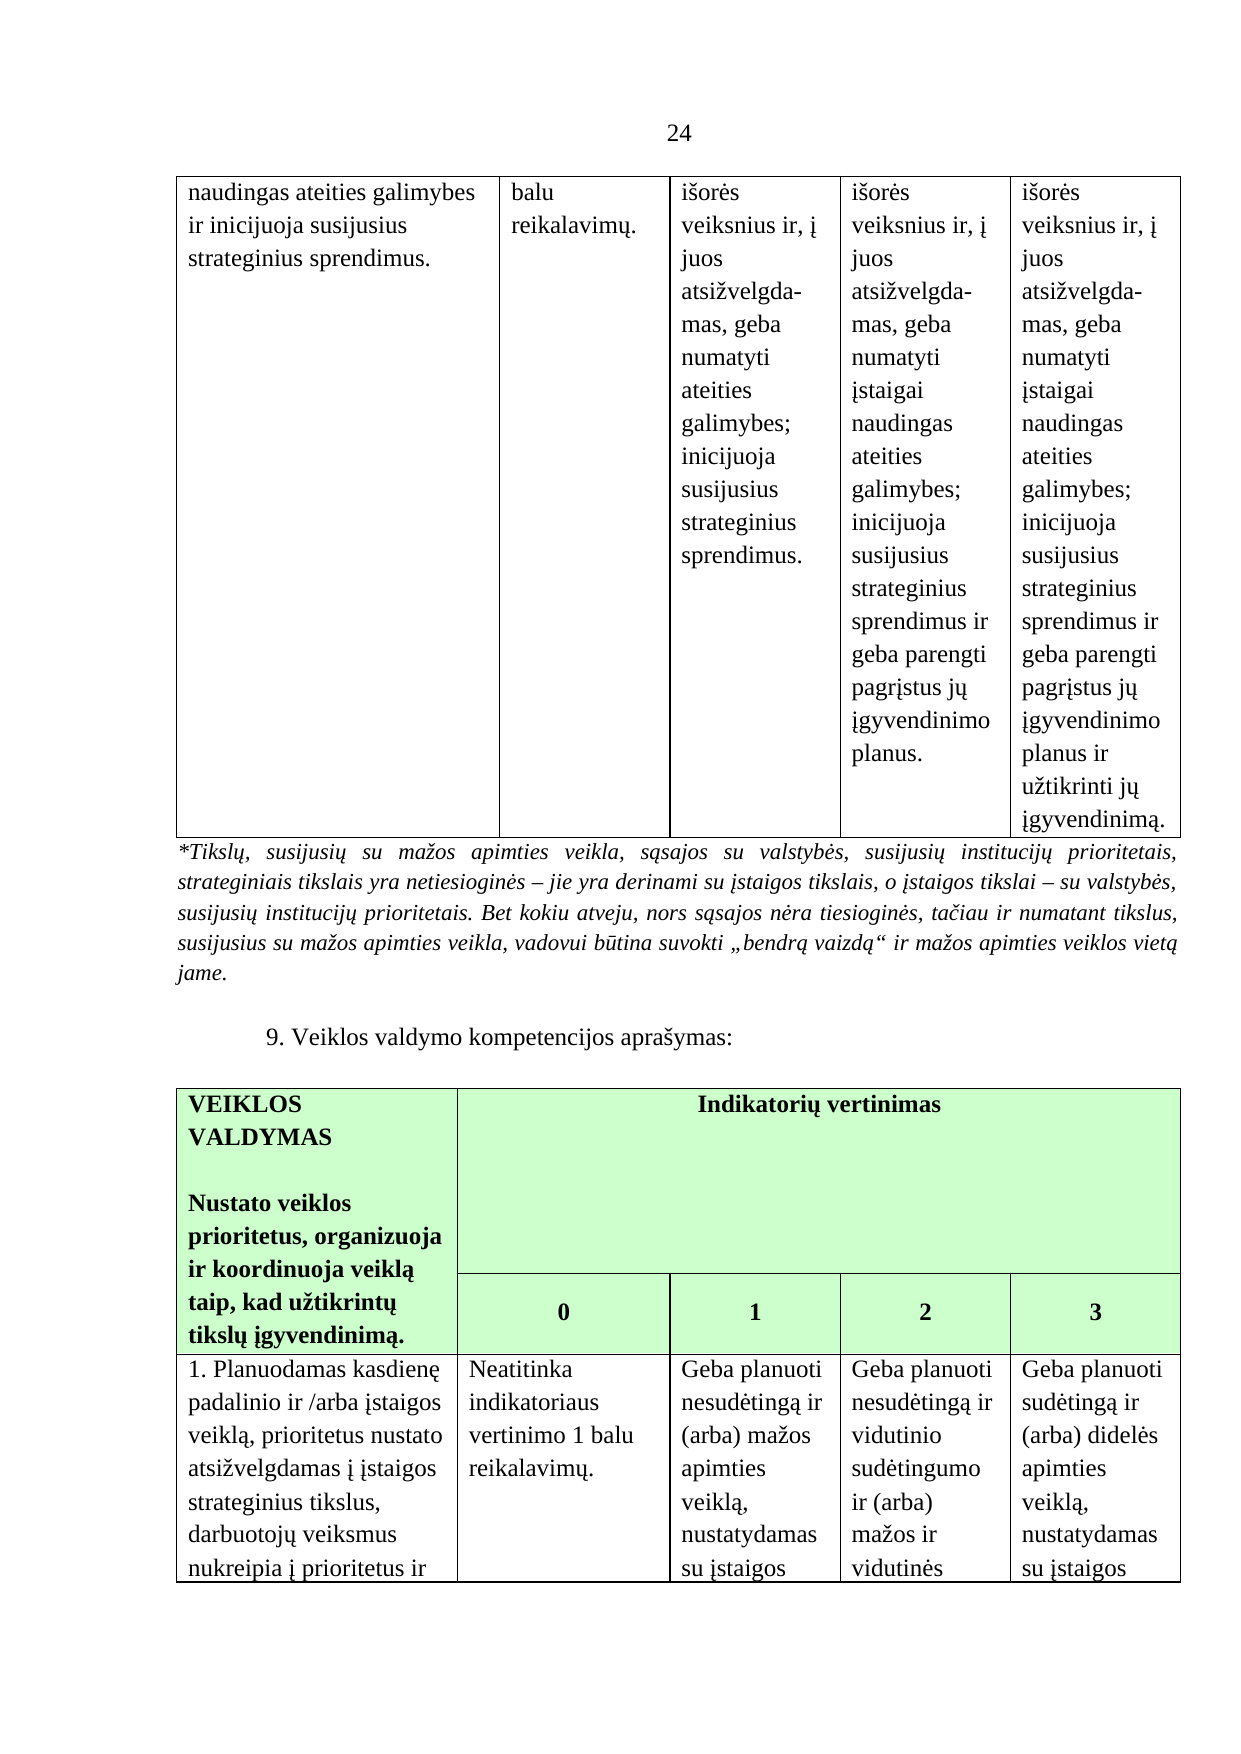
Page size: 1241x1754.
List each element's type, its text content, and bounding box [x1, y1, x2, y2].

table_cell 1 [671, 1274, 840, 1353]
table_cell Geba planuoti nesudėtingą ir vidutinio sudėtingumo ir (arba) mažos ir vidutinės [841, 1355, 1010, 1581]
table_cell išorės veiksnius ir, į juos atsižvelgda-mas, geba numatyti įstaigai naudingas ateities galimybes; inicijuoja susijusius strateginius sprendimus ir geba parengti pagrįstus jų įgyvendinimo planus. [841, 177, 1010, 837]
table_cell 3 [1011, 1274, 1180, 1353]
table_cell Geba planuoti nesudėtingą ir (arba) mažos apimties veiklą, nustatydamas su įstaigos [671, 1355, 840, 1581]
text 9. Veiklos valdymo kompetencijos aprašymas: [177, 1022, 1181, 1051]
text *Tikslų, susijusių su mažos apimties veikla, sąsajos su valstybės, susijusių institucijų prioritetais, strateginiais tikslais yra netiesioginės – jie yra derinami su įstaigos tikslais, o įstaigos tikslai – su valstybės, susijusių institucijų prioritetais. Bet kokiu atveju, nors sąsajos nėra tiesioginės, tačiau ir numatant tikslus, susijusius su mažos apimties veikla, vadovui būtina suvokti „bendrą vaizdą“ ir mažos apimties veiklos vietą jame. [177, 838, 1181, 985]
table_cell Neatitinka indikatoriaus vertinimo 1 balu reikalavimų. [458, 1355, 669, 1581]
table_cell naudingas ateities galimybes ir inicijuoja susijusius strateginius sprendimus. [177, 177, 499, 837]
table_cell išorės veiksnius ir, į juos atsižvelgda-mas, geba numatyti įstaigai naudingas ateities galimybes; inicijuoja susijusius strateginius sprendimus ir geba parengti pagrįstus jų įgyvendinimo planus ir užtikrinti jų įgyvendinimą. [1011, 177, 1180, 837]
table_cell išorės veiksnius ir, į juos atsižvelgda-mas, geba numatyti ateities galimybes; inicijuoja susijusius strateginius sprendimus. [671, 177, 840, 837]
table_cell 1. Planuodamas kasdienę padalinio ir /arba įstaigos veiklą, prioritetus nustato atsižvelgdamas į įstaigos strateginius tikslus, darbuotojų veiksmus nukreipia į prioritetus ir [177, 1355, 457, 1581]
table_header Indikatorių vertinimas [458, 1089, 1180, 1273]
table_cell 2 [841, 1274, 1010, 1353]
table_cell 0 [458, 1274, 669, 1353]
table_cell Geba planuoti sudėtingą ir (arba) didelės apimties veiklą, nustatydamas su įstaigos [1011, 1355, 1180, 1581]
table_header VEIKLOS VALDYMAS Nustato veiklos prioritetus, organizuoja ir koordinuoja veiklą taip, kad užtikrintų tikslų įgyvendinimą. [177, 1089, 457, 1353]
table_cell balu reikalavimų. [500, 177, 669, 837]
